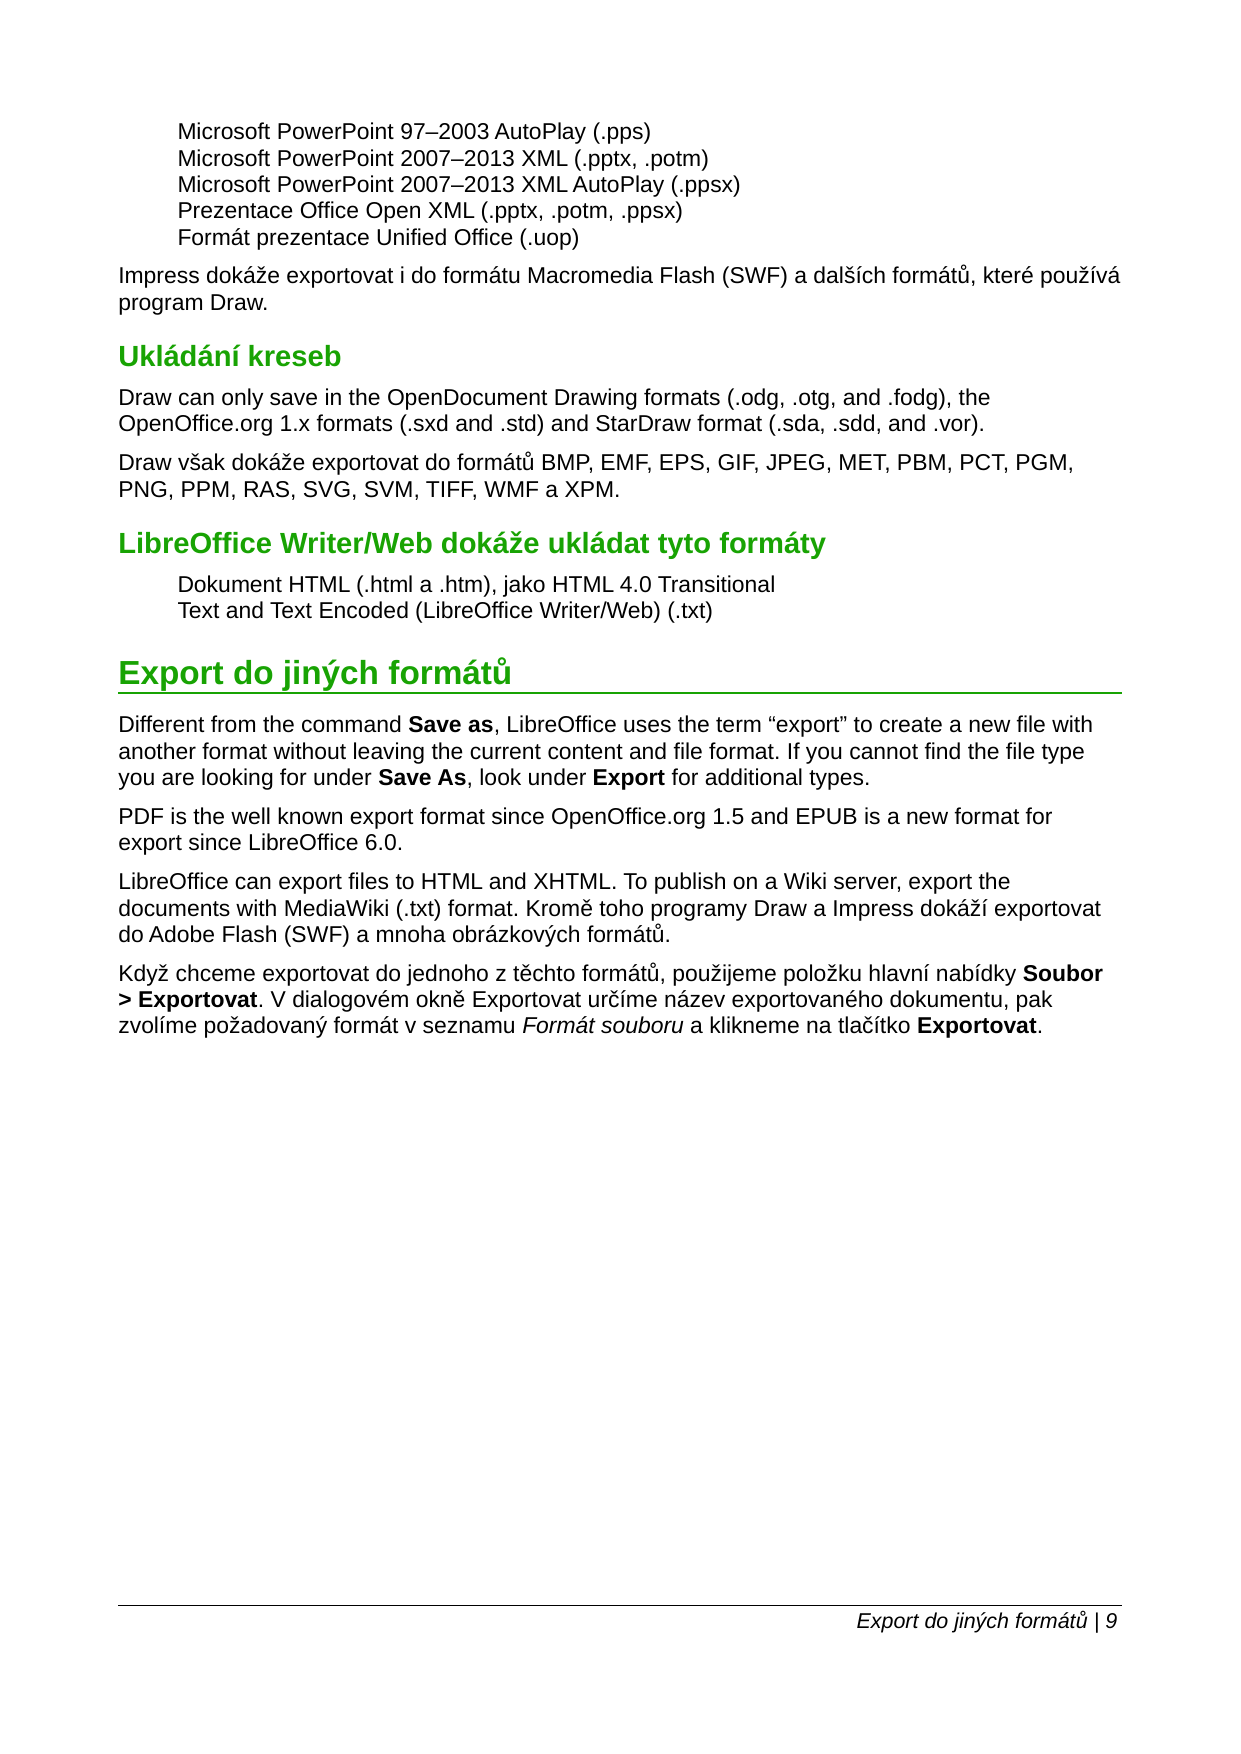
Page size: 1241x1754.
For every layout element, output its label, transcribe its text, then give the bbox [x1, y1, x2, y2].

subtitle Export do jiných formátů [118, 653, 1122, 692]
text LibreOffice can export files to HTML and XHTML. To publish on a Wiki server, export the documents with MediaWiki (.txt) format. Kromě toho programy Draw a Impress dokáží exportovat do Adobe Flash (SWF) a mnoha obrázkových formátů. [118, 868, 1122, 947]
text Different from the command Save as, LibreOffice uses the term “export” to create a new file with another format without leaving the current content and file format. If you cannot find the file type you are looking for under Save As, look under Export for additional types. [118, 711, 1122, 790]
text Impress dokáže exportovat i do formátu Macromedia Flash (SWF) a dalších formátů, které používá program Draw. [118, 262, 1122, 315]
text Když chceme exportovat do jednoho z těchto formátů, použijeme položku hlavní nabídky Soubor > Exportovat. V dialogovém okně Exportovat určíme název exportovaného dokumentu, pak zvolíme požadovaný formát v seznamu Formát souboru a klikneme na tlačítko Exportovat. [118, 960, 1122, 1039]
text Draw can only save in the OpenDocument Drawing formats (.odg, .otg, and .fodg), the OpenOffice.org 1.x formats (.sxd and .std) and StarDraw format (.sda, .sdd, and .vor). [118, 384, 1122, 437]
subtitle Ukládání kreseb [118, 339, 1122, 372]
text Draw však dokáže exportovat do formátů BMP, EMF, EPS, GIF, JPEG, MET, PBM, PCT, PGM, PNG, PPM, RAS, SVG, SVM, TIFF, WMF a XPM. [118, 449, 1122, 502]
subtitle LibreOffice Writer/Web dokáže ukládat tyto formáty [118, 526, 1122, 559]
text Microsoft PowerPoint 97–2003 AutoPlay (.pps) Microsoft PowerPoint 2007–2013 XML (.pptx, .potm) Microsoft PowerPoint 2007–2013 XML AutoPlay (.ppsx) Prezentace Office Open XML (.pptx, .potm, .ppsx) Formát prezentace Unified Office (.uop) [177, 118, 1122, 250]
text PDF is the well known export format since OpenOffice.org 1.5 and EPUB is a new format for export since LibreOffice 6.0. [118, 803, 1122, 856]
text Dokument HTML (.html a .htm), jako HTML 4.0 Transitional Text and Text Encoded (LibreOffice Writer/Web) (.txt) [177, 571, 1122, 624]
